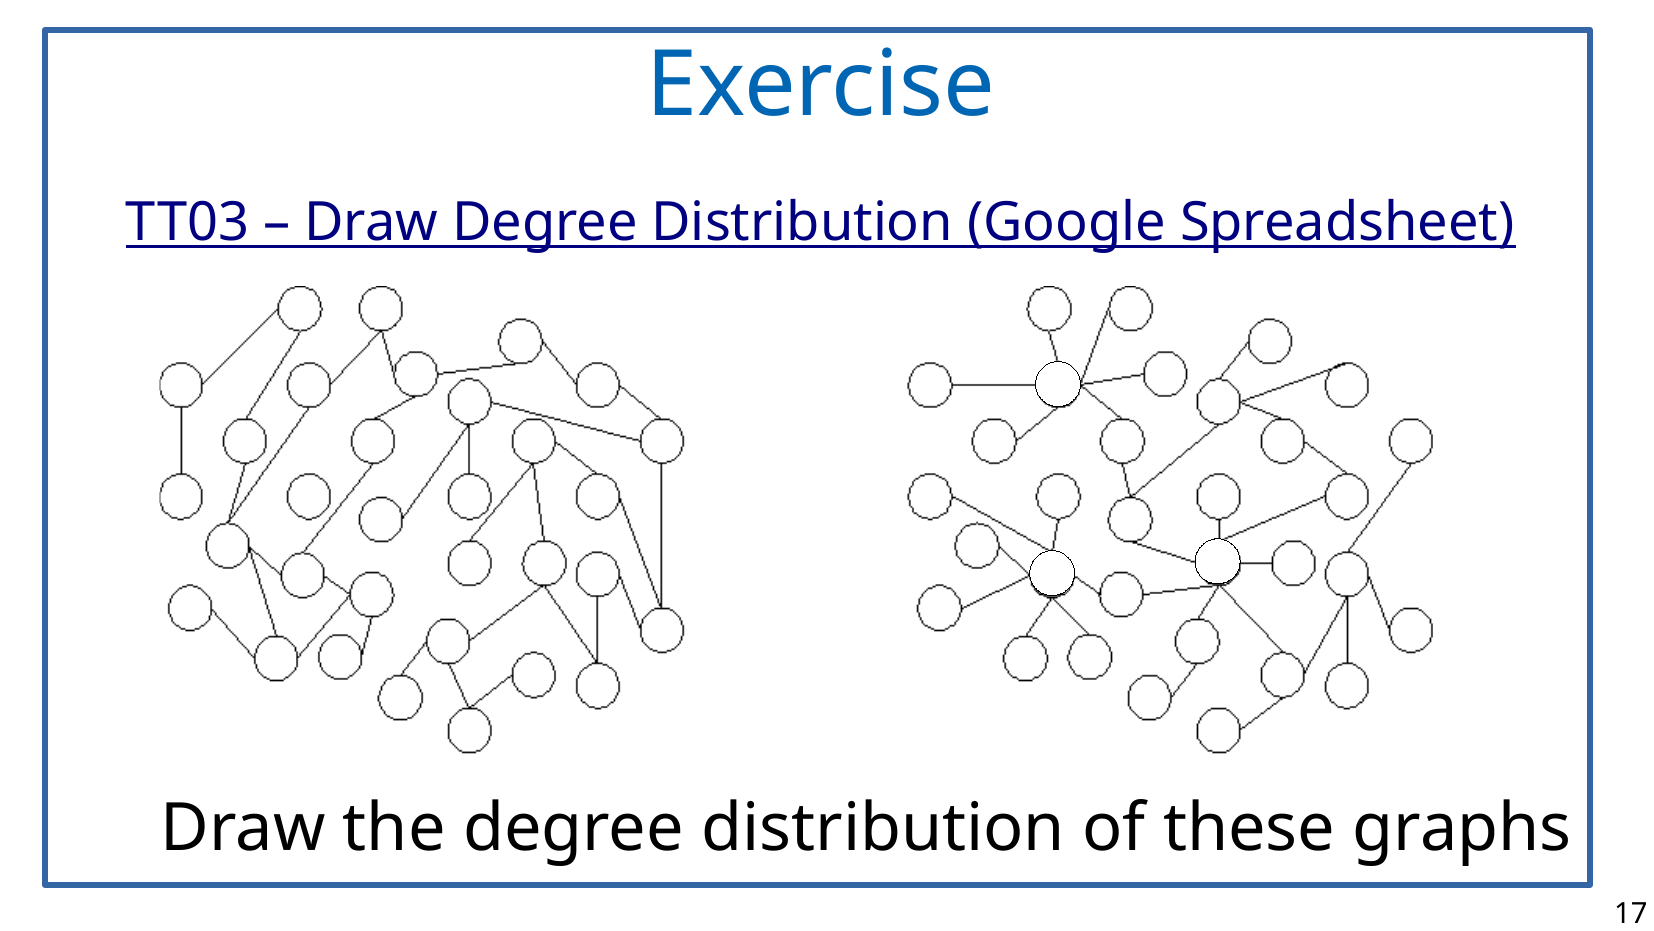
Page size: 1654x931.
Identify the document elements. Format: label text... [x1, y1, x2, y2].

text_box [1029, 550, 1075, 596]
text_box [1195, 538, 1241, 584]
title Exercise TT03 – Draw Degree Distribution (Google Spreadsheet) [76, 33, 1565, 249]
list Draw the degree distribution of these graphs [90, 779, 1579, 872]
picture [159, 286, 1519, 765]
text_box [1035, 361, 1081, 407]
